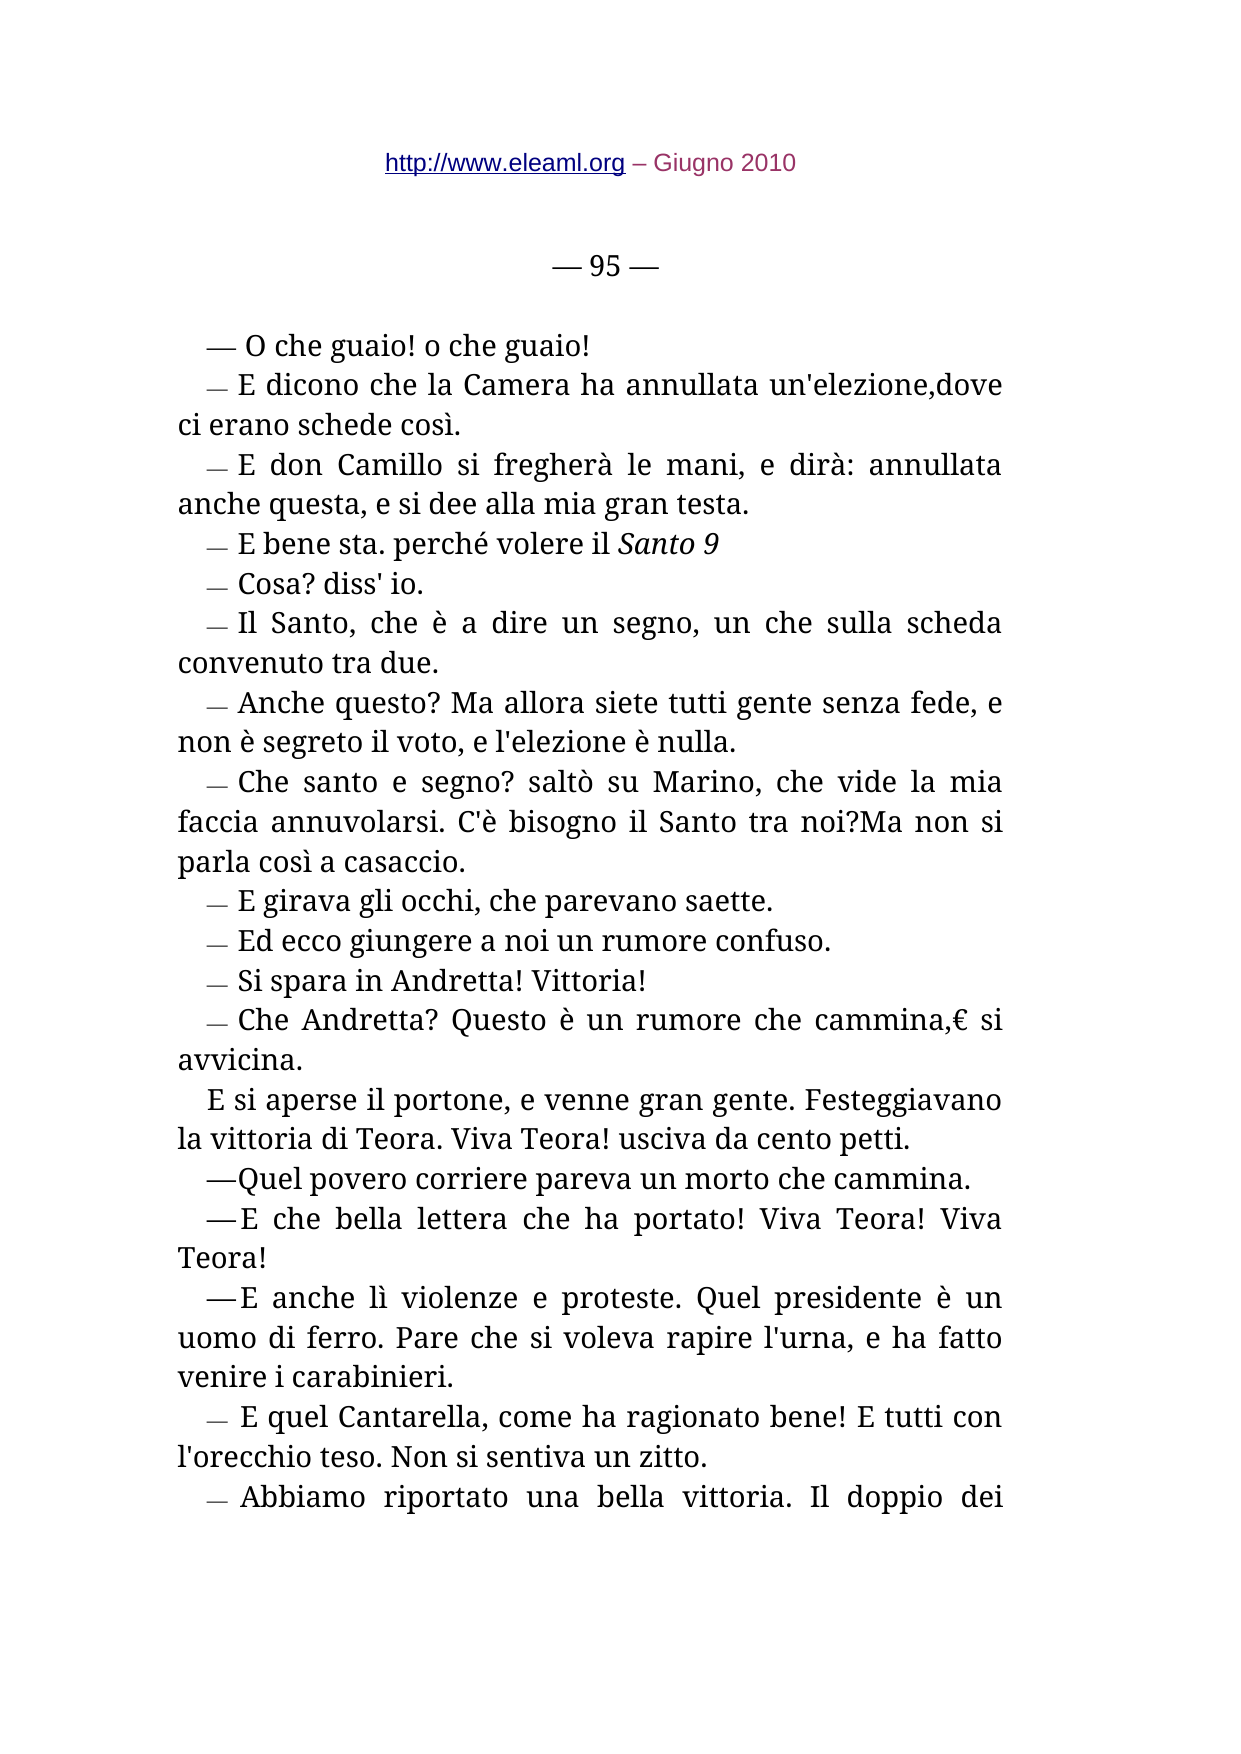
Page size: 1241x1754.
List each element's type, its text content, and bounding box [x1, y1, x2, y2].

text — 95 — [177, 246, 1004, 285]
list E don Camillo si fregherà le mani, e dirà: annullata anche questa, e si dee alla mia gran testa. [177, 444, 1004, 523]
list Che Andretta? Questo è un rumore che cammina,€ si avvicina. [177, 999, 1004, 1079]
text — E anche lì violenze e proteste. Quel presidente è un uomo di ferro. Pare che si voleva rapire l'urna, e ha fatto venire i carabinieri. [177, 1277, 1004, 1396]
list E bene sta. perché volere il Santo 9 [177, 523, 1004, 563]
list E dicono che la Camera ha annullata un'elezione,dove ci erano schede così. [177, 364, 1004, 444]
text — E che bella lettera che ha portato! Viva Teora! Viva Teora! [177, 1198, 1004, 1277]
list Ed ecco giungere a noi un rumore confuso. [177, 920, 1004, 960]
list Anche questo? Ma allora siete tutti gente senza fede, e non è segreto il voto, e l'elezione è nulla. [177, 682, 1004, 761]
list Cosa? diss' io. [177, 563, 1004, 603]
text E si aperse il portone, e venne gran gente. Festeggiavano la vittoria di Teora. Viva Teora! usciva da cento petti. [177, 1079, 1004, 1158]
list Che santo e segno? saltò su Marino, che vide la mia faccia annuvolarsi. C'è bisogno il Santo tra noi?Ma non si parla così a casaccio. [177, 761, 1004, 881]
list E girava gli occhi, che parevano saette. [177, 881, 1004, 920]
text — Quel povero corriere pareva un morto che cammina. [177, 1158, 1004, 1198]
list E quel Cantarella, come ha ragionato bene! E tutti con l'orecchio teso. Non si sentiva un zitto. [177, 1396, 1004, 1476]
list Si spara in Andretta! Vittoria! [177, 960, 1004, 999]
list O che guaio! o che guaio! [177, 325, 1004, 364]
list Abbiamo riportato una bella vittoria. Il doppio dei [177, 1476, 1004, 1516]
list Il Santo, che è a dire un segno, un che sulla scheda convenuto tra due. [177, 603, 1004, 682]
